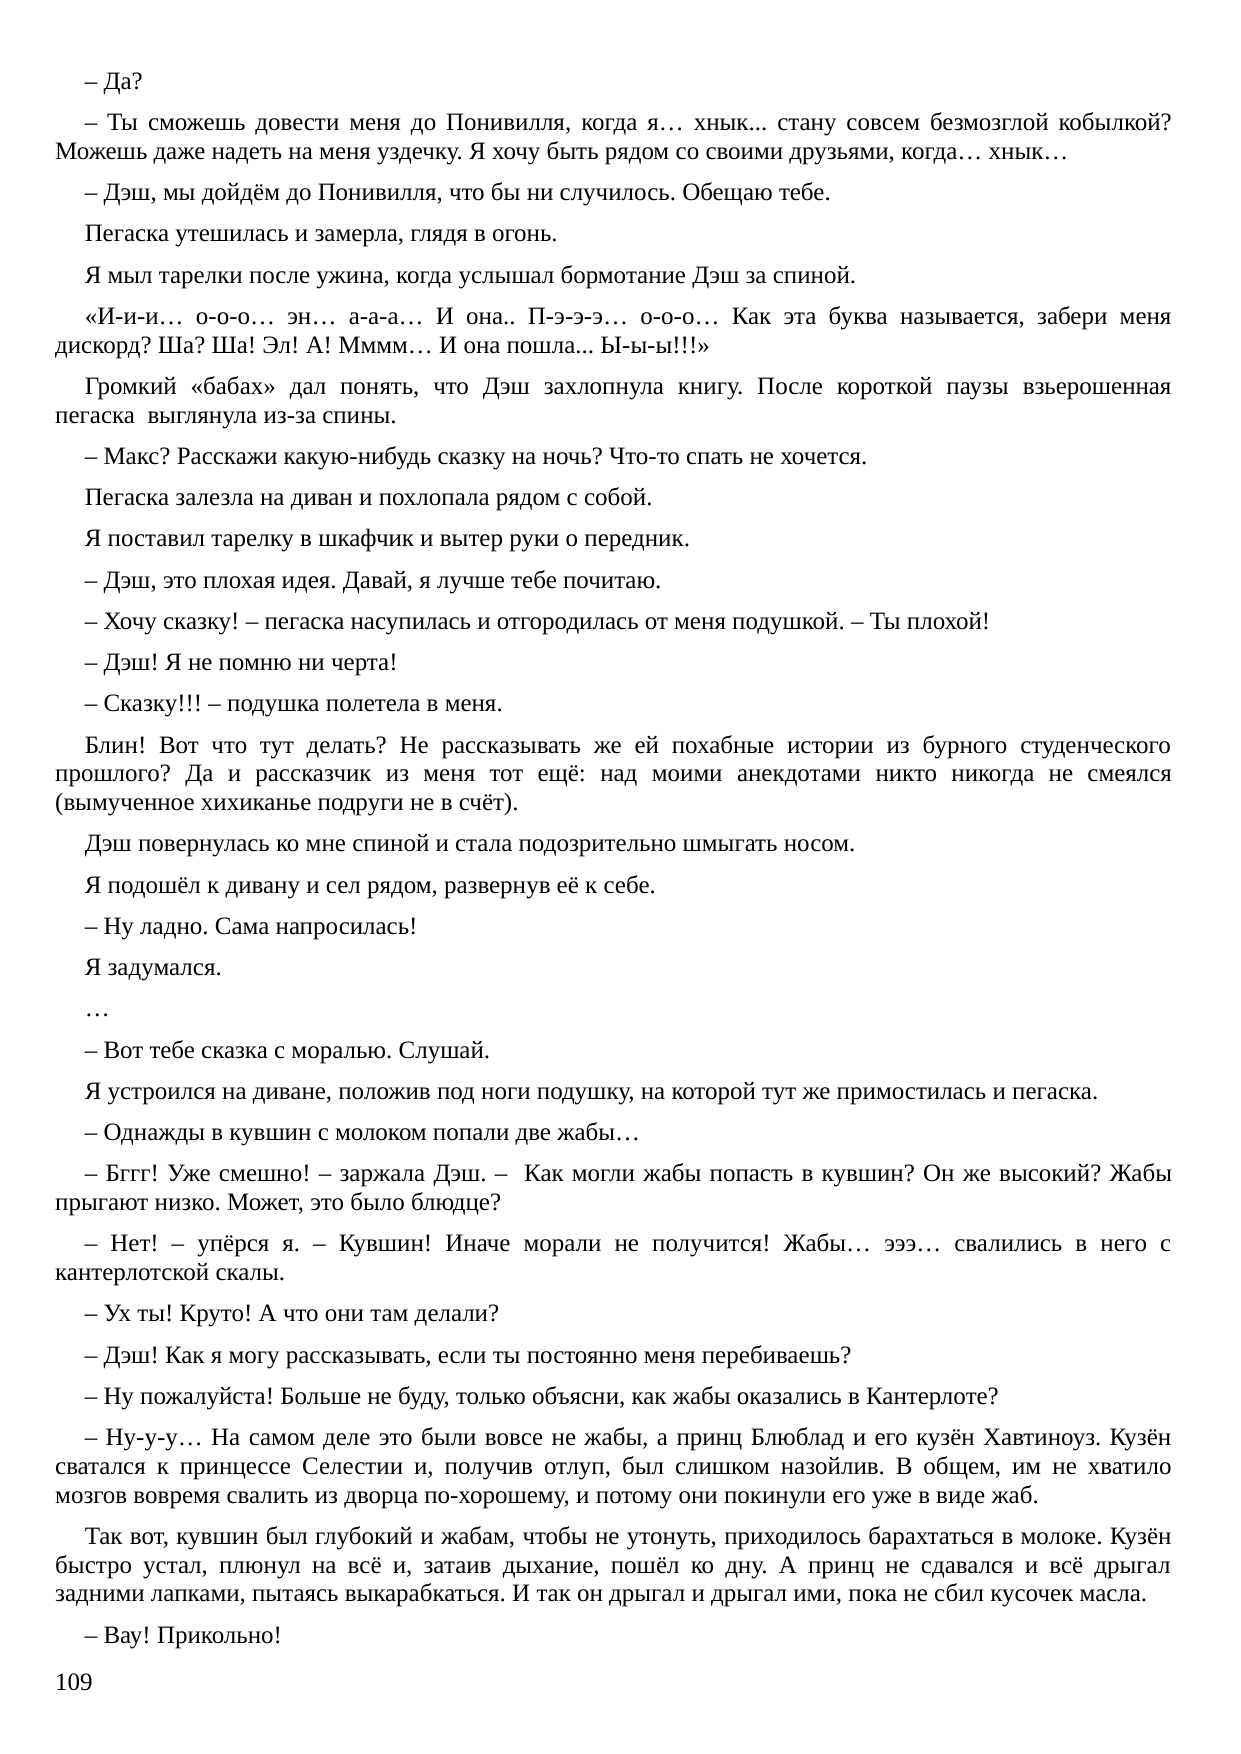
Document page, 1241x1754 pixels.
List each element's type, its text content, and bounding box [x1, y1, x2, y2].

text – Сказку!!! – подушка полетела в меня. [55, 688, 1173, 717]
text – Дэш! Я не помню ни черта! [55, 647, 1173, 676]
text – Вот тебе сказка с моралью. Слушай. [55, 1035, 1173, 1063]
text – Вау! Прикольно! [55, 1620, 1173, 1648]
text – Дэш! Как я могу рассказывать, если ты постоянно меня перебиваешь? [55, 1340, 1173, 1368]
text – Нет! – упёрся я. – Кувшин! Иначе морали не получится! Жабы… эээ… свалились в него с кантерлотской скалы. [55, 1228, 1173, 1286]
text – Ну ладно. Сама напросилась! [55, 911, 1173, 940]
text Я подошёл к дивану и сел рядом, развернув её к себе. [55, 870, 1173, 898]
text Пегаска утешилась и замерла, глядя в огонь. [55, 218, 1173, 247]
text – Ну пожалуйста! Больше не буду, только объясни, как жабы оказались в Кантерлоте? [55, 1381, 1173, 1410]
text – Дэш, это плохая идея. Давай, я лучше тебе почитаю. [55, 565, 1173, 593]
text – Однажды в кувшин с молоком попали две жабы… [55, 1117, 1173, 1146]
text Пегаска залезла на диван и похлопала рядом с собой. [55, 482, 1173, 511]
text Я задумался. [55, 952, 1173, 981]
text «И-и-и… о-о-о… эн… а-а-а… И она.. П-э-э-э… о-о-о… Как эта буква называется, забери меня дискорд? Ша? Ша! Эл! А! Мммм… И она пошла... Ы-ы-ы!!!» [55, 301, 1173, 358]
text – Дэш, мы дойдём до Понивилля, что бы ни случилось. Обещаю тебе. [55, 177, 1173, 206]
text – Хочу сказку! – пегаска насупилась и отгородилась от меня подушкой. – Ты плохой! [55, 606, 1173, 635]
text Так вот, кувшин был глубокий и жабам, чтобы не утонуть, приходилось барахтаться в молоке. Кузён быстро устал, плюнул на всё и, затаив дыхание, пошёл ко дну. А принц не сдавался и всё дрыгал задними лапками, пытаясь выкарабкаться. И так он дрыгал и дрыгал ими, пока не сбил кусочек масла. [55, 1521, 1173, 1607]
text Я устроился на диване, положив под ноги подушку, на которой тут же примостилась и пегаска. [55, 1076, 1173, 1105]
text – Ну-у-у… На самом деле это были вовсе не жабы, а принц Блюблад и его кузён Хавтиноуз. Кузён сватался к принцессе Селестии и, получив отлуп, был слишком назойлив. В общем, им не хватило мозгов вовремя свалить из дворца по-хорошему, и потому они покинули его уже в виде жаб. [55, 1422, 1173, 1508]
text – Да? [55, 66, 1173, 95]
text Блин! Вот что тут делать? Не рассказывать же ей похабные истории из бурного студенческого прошлого? Да и рассказчик из меня тот ещё: над моими анекдотами никто никогда не смеялся (вымученное хихиканье подруги не в счёт). [55, 730, 1173, 816]
text Я поставил тарелку в шкафчик и вытер руки о передник. [55, 523, 1173, 552]
text – Ух ты! Круто! А что они там делали? [55, 1298, 1173, 1327]
text Громкий «бабах» дал понять, что Дэш захлопнула книгу. После короткой паузы взьерошенная пегаска выглянула из-за спины. [55, 371, 1173, 428]
text – Бггг! Уже смешно! – заржала Дэш. – Как могли жабы попасть в кувшин? Он же высокий? Жабы прыгают низко. Может, это было блюдце? [55, 1158, 1173, 1216]
text – Ты сможешь довести меня до Понивилля, когда я… хнык... стану совсем безмозглой кобылкой? Можешь даже надеть на меня уздечку. Я хочу быть рядом со своими друзьями, когда… хнык… [55, 107, 1173, 165]
text Дэш повернулась ко мне спиной и стала подозрительно шмыгать носом. [55, 828, 1173, 857]
text … [55, 993, 1173, 1022]
text – Макс? Расскажи какую-нибудь сказку на ночь? Что-то спать не хочется. [55, 441, 1173, 470]
text Я мыл тарелки после ужина, когда услышал бормотание Дэш за спиной. [55, 260, 1173, 288]
